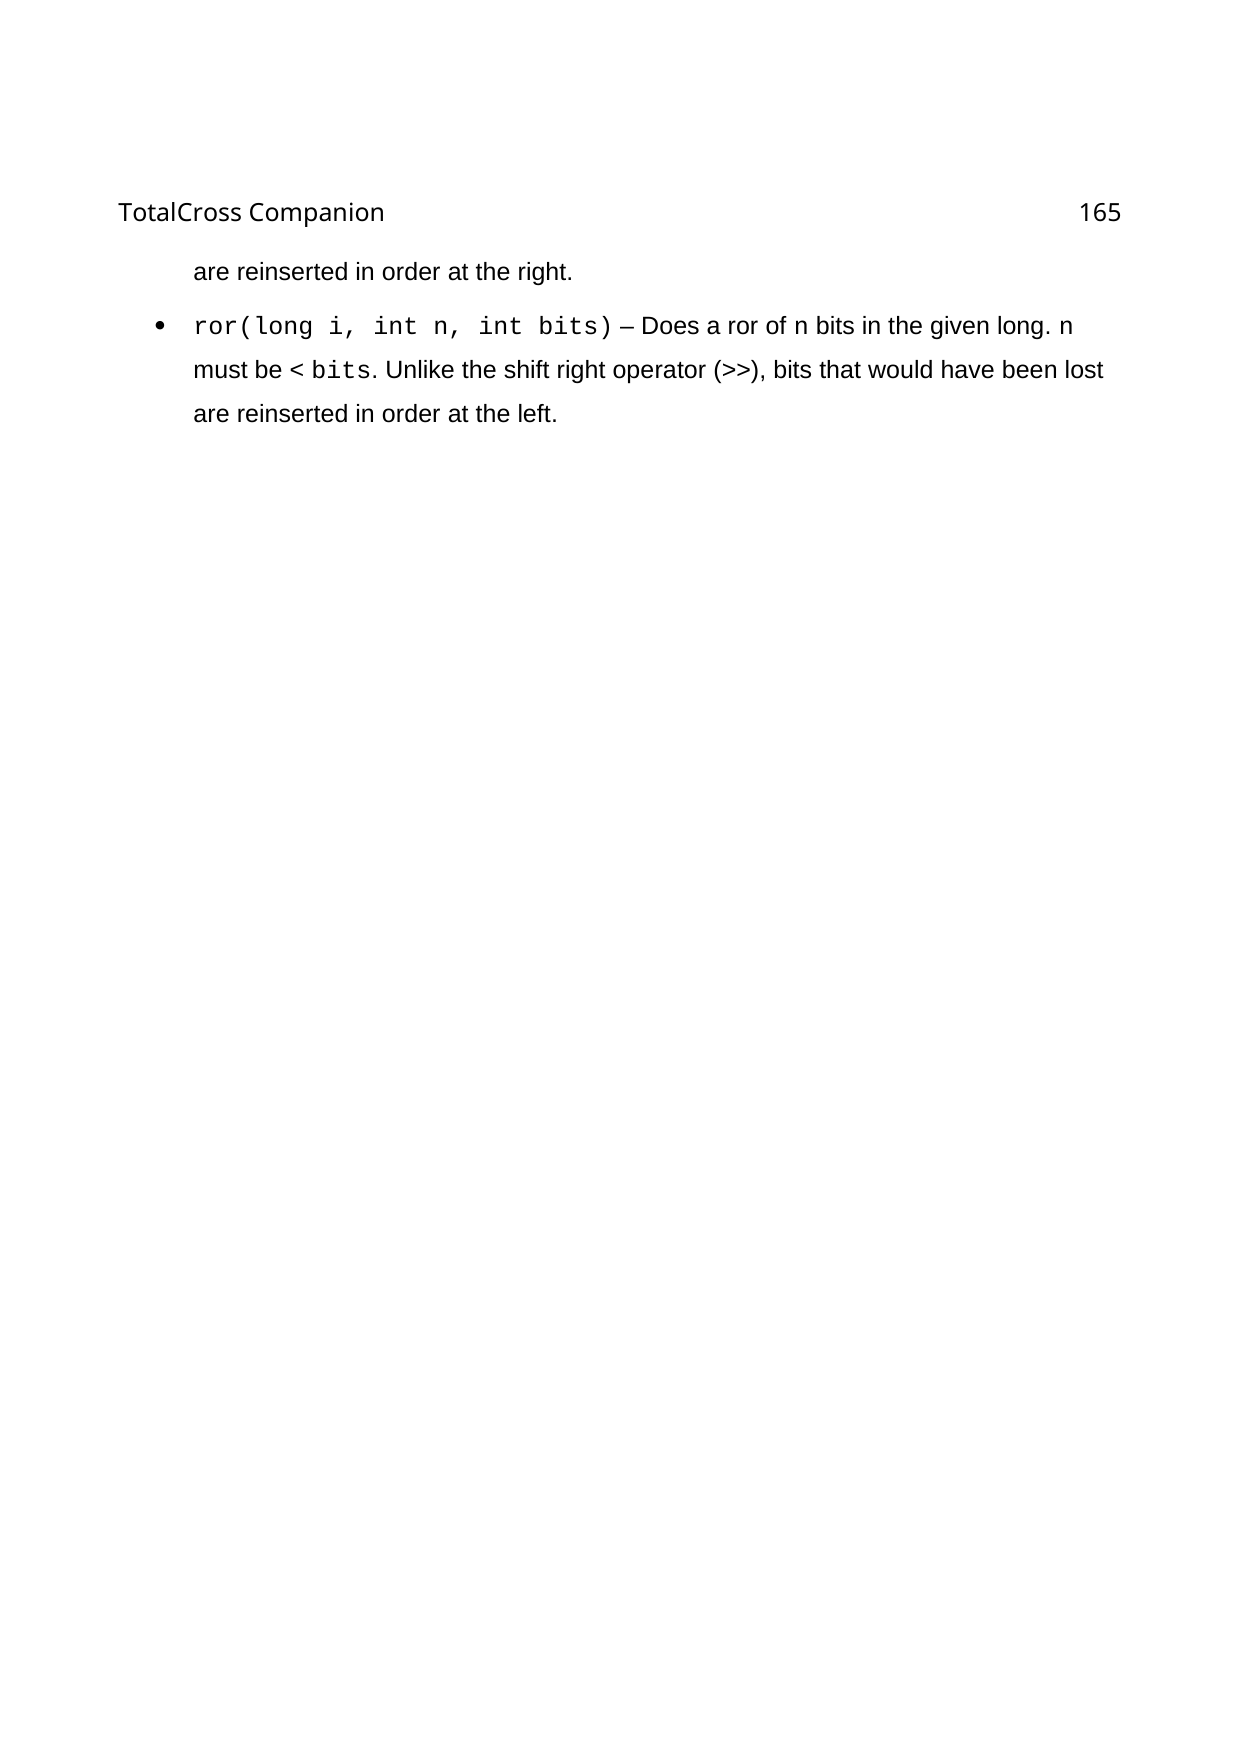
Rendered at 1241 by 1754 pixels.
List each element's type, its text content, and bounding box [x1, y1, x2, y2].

list are reinserted in order at the right. [156, 258, 1122, 286]
list ror(long i, int n, int bits) – Does a ror of n bits in the given long. n must be < bits. Unlike the shift right operator (>>), bits that would have been lost are reinserted in order at the left. [156, 312, 1122, 428]
